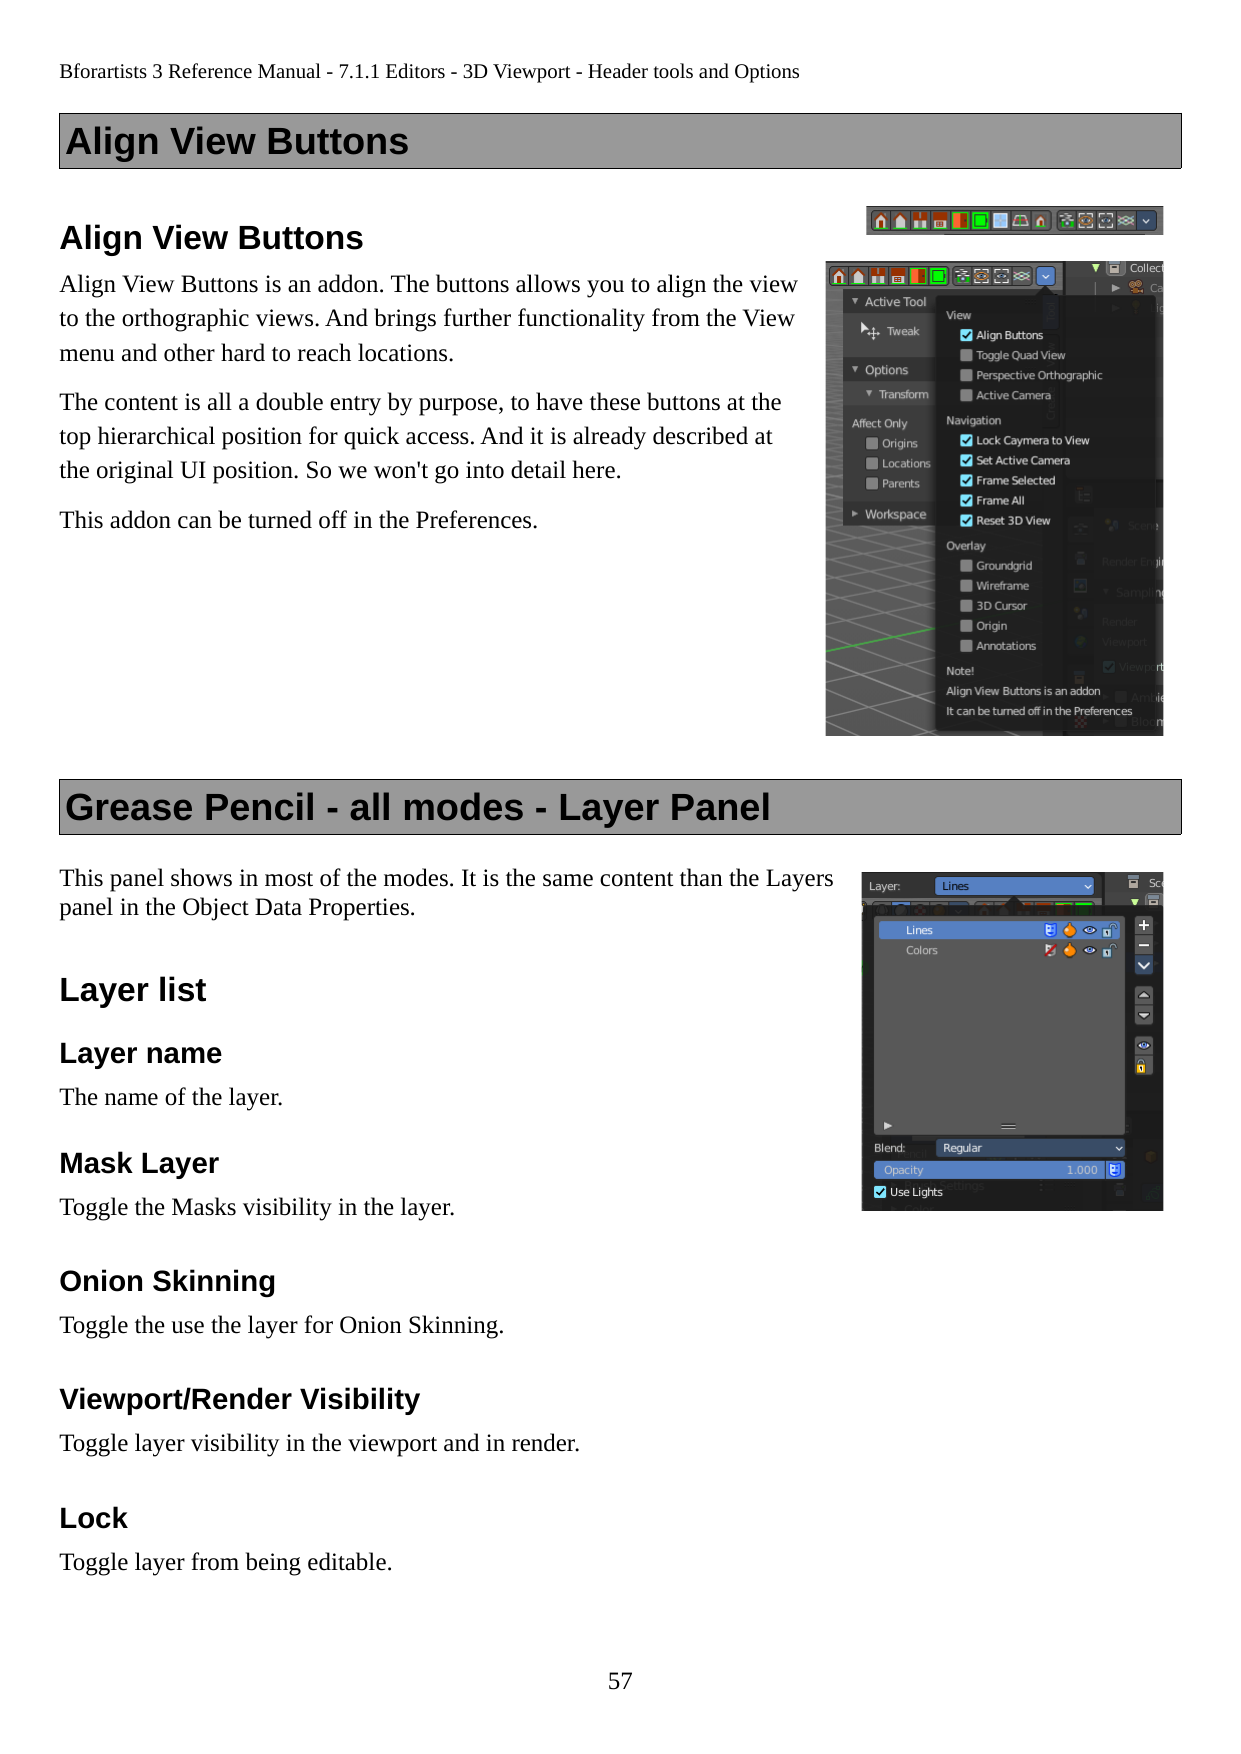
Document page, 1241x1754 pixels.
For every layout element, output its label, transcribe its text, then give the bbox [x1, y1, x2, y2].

subtitle [1164, 1146, 1181, 1179]
subtitle [1164, 970, 1181, 1008]
table_header Align View Buttons [60, 114, 1181, 168]
subtitle Onion Skinning [59, 1264, 1181, 1298]
picture [866, 206, 1164, 235]
text Toggle the use the layer for Onion Skinning. [59, 1310, 1181, 1339]
text Toggle layer from being editable. [59, 1547, 1181, 1576]
subtitle Mask Layer [59, 1146, 861, 1179]
text The content is all a double entry by purpose, to have these buttons at the top hierarchical position for quick access. And it is already described at the original UI position. So we won't go into detail here. [59, 387, 825, 484]
subtitle [1164, 1036, 1181, 1069]
subtitle Align View Buttons [59, 217, 1181, 256]
subtitle Layer name [59, 1036, 861, 1069]
subtitle Viewport/Render Visibility [59, 1382, 1181, 1416]
picture [825, 261, 1164, 736]
text Toggle layer visibility in the viewport and in render. [59, 1428, 1181, 1457]
subtitle Lock [59, 1501, 1181, 1534]
text [1164, 1082, 1181, 1111]
picture [861, 872, 1164, 1211]
text This panel shows in most of the modes. It is the same content than the Layers panel in the Object Data Properties. [59, 863, 1181, 920]
text Toggle the Masks visibility in the layer. [59, 1192, 1181, 1221]
text This addon can be turned off in the Preferences. [59, 505, 825, 533]
table_header Grease Pencil - all modes - Layer Panel [60, 780, 1181, 834]
text Align View Buttons is an addon. The buttons allows you to align the view to the orthographic views. And brings further functionality from the View menu and other hard to reach locations. [59, 269, 825, 366]
subtitle Layer list [59, 970, 861, 1008]
text The name of the layer. [59, 1082, 861, 1111]
